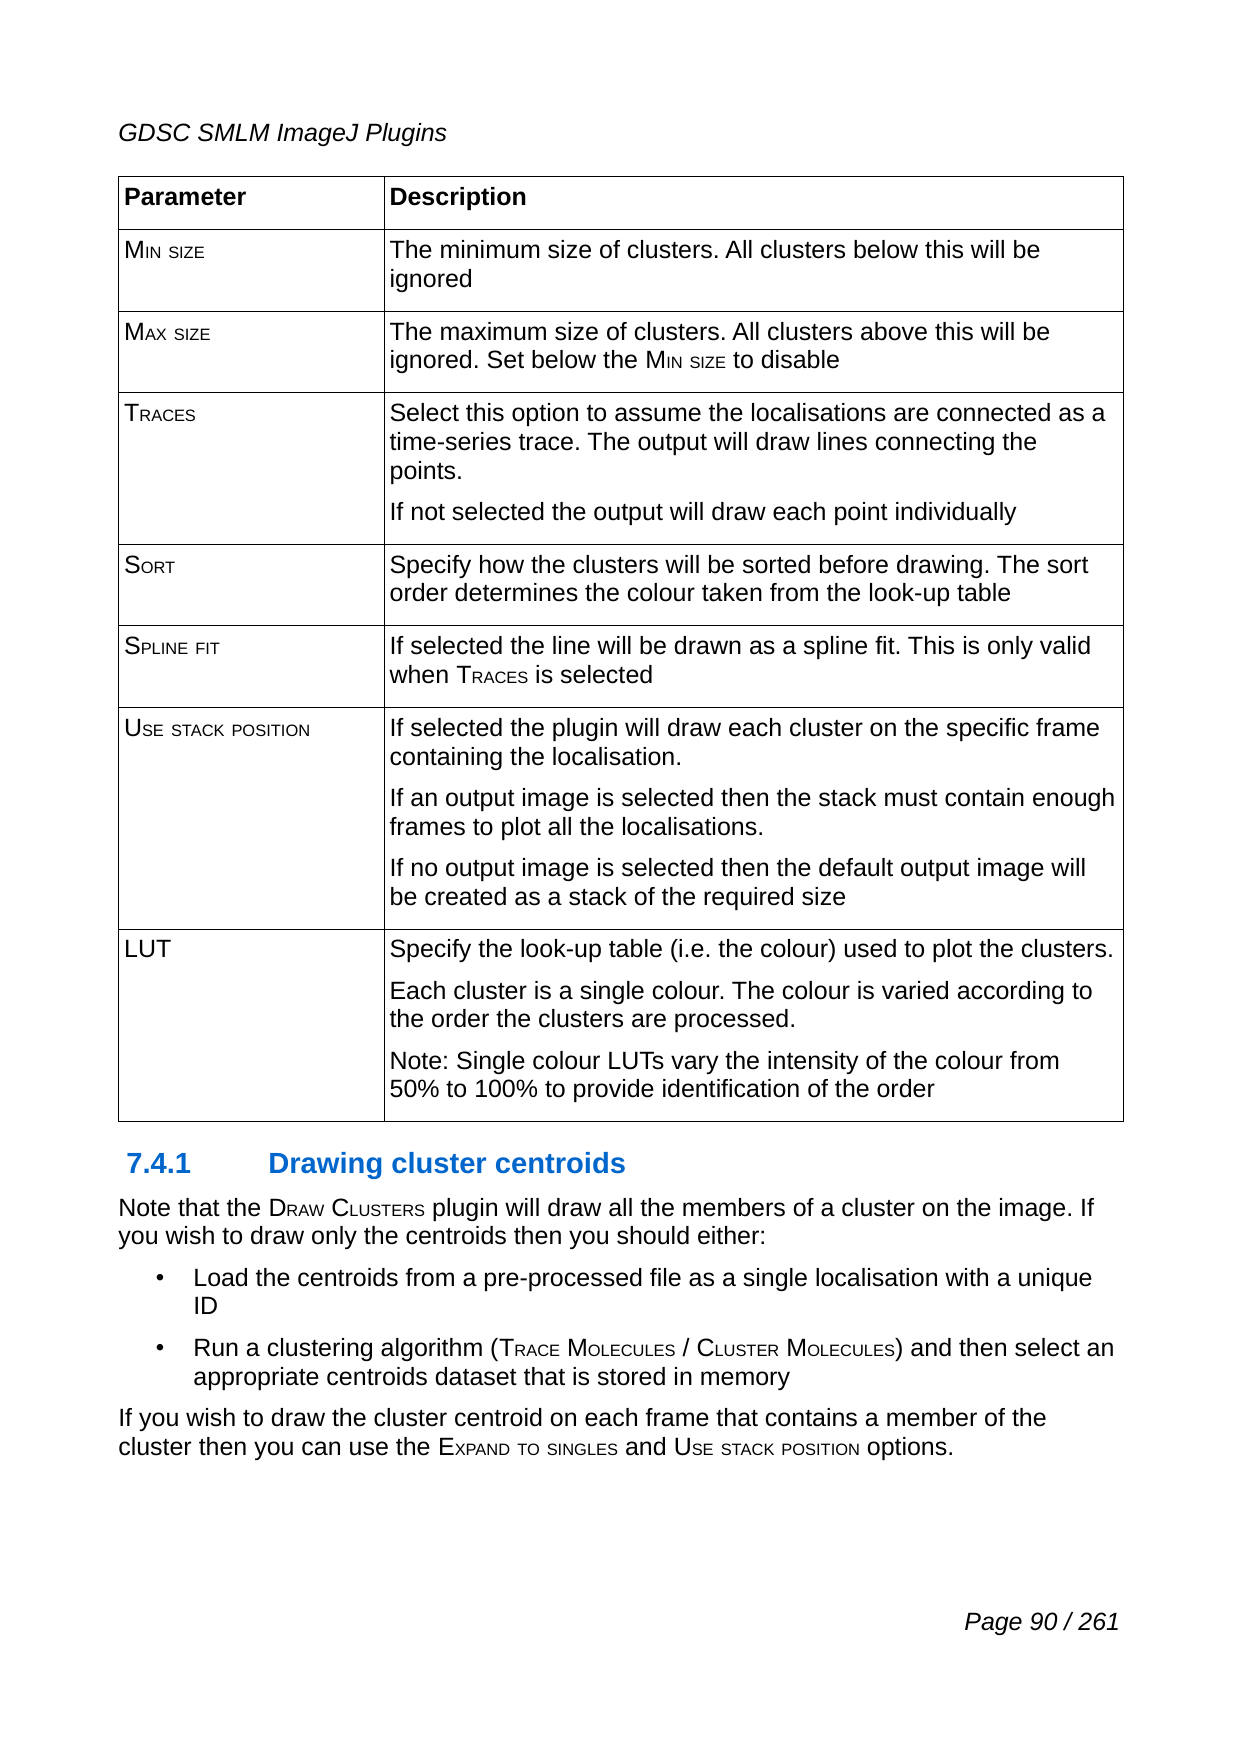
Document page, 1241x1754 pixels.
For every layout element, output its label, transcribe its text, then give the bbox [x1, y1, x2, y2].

table_cell Min size [119, 230, 384, 311]
table_cell Select this option to assume the localisations are connected as a time-series trace. The output will draw lines connecting the points. If not selected the output will draw each point individually [385, 393, 1123, 544]
table_cell Specify how the clusters will be sorted before drawing. The sort order determines the colour taken from the look-up table [385, 545, 1123, 625]
table_cell Traces [119, 393, 384, 544]
table_cell The minimum size of clusters. All clusters below this will be ignored [385, 230, 1123, 311]
table_header Parameter [119, 177, 384, 229]
list Run a clustering algorithm (Trace Molecules / Cluster Molecules) and then select an appropriate centroids dataset that is stored in memory [156, 1333, 1122, 1390]
table_cell If selected the plugin will draw each cluster on the specific frame containing the localisation. If an output image is selected then the stack must contain enough frames to plot all the localisations. If no output image is selected then the default output image will be created as a stack of the required size [385, 708, 1123, 928]
text Note that the Draw Clusters plugin will draw all the members of a cluster on the image. If you wish to draw only the centroids then you should either: [118, 1192, 1122, 1250]
table_cell Spline fit [119, 626, 384, 707]
table_header Description [385, 177, 1123, 229]
subtitle Drawing cluster centroids [118, 1146, 1122, 1180]
table_cell If selected the line will be drawn as a spline fit. This is only valid when Traces is selected [385, 626, 1123, 707]
table_cell Max size [119, 312, 384, 392]
table_cell Specify the look-up table (i.e. the colour) used to plot the clusters. Each cluster is a single colour. The colour is varied according to the order the clusters are processed. Note: Single colour LUTs vary the intensity of the colour from 50% to 100% to provide identification of the order [385, 930, 1123, 1121]
table_cell LUT [119, 930, 384, 1121]
text If you wish to draw the cluster centroid on each frame that contains a member of the cluster then you can use the Expand to singles and Use stack position options. [118, 1403, 1122, 1460]
table_cell Use stack position [119, 708, 384, 928]
table_cell The maximum size of clusters. All clusters above this will be ignored. Set below the Min size to disable [385, 312, 1123, 392]
list Load the centroids from a pre-processed file as a single localisation with a unique ID [156, 1262, 1122, 1320]
table_cell Sort [119, 545, 384, 625]
